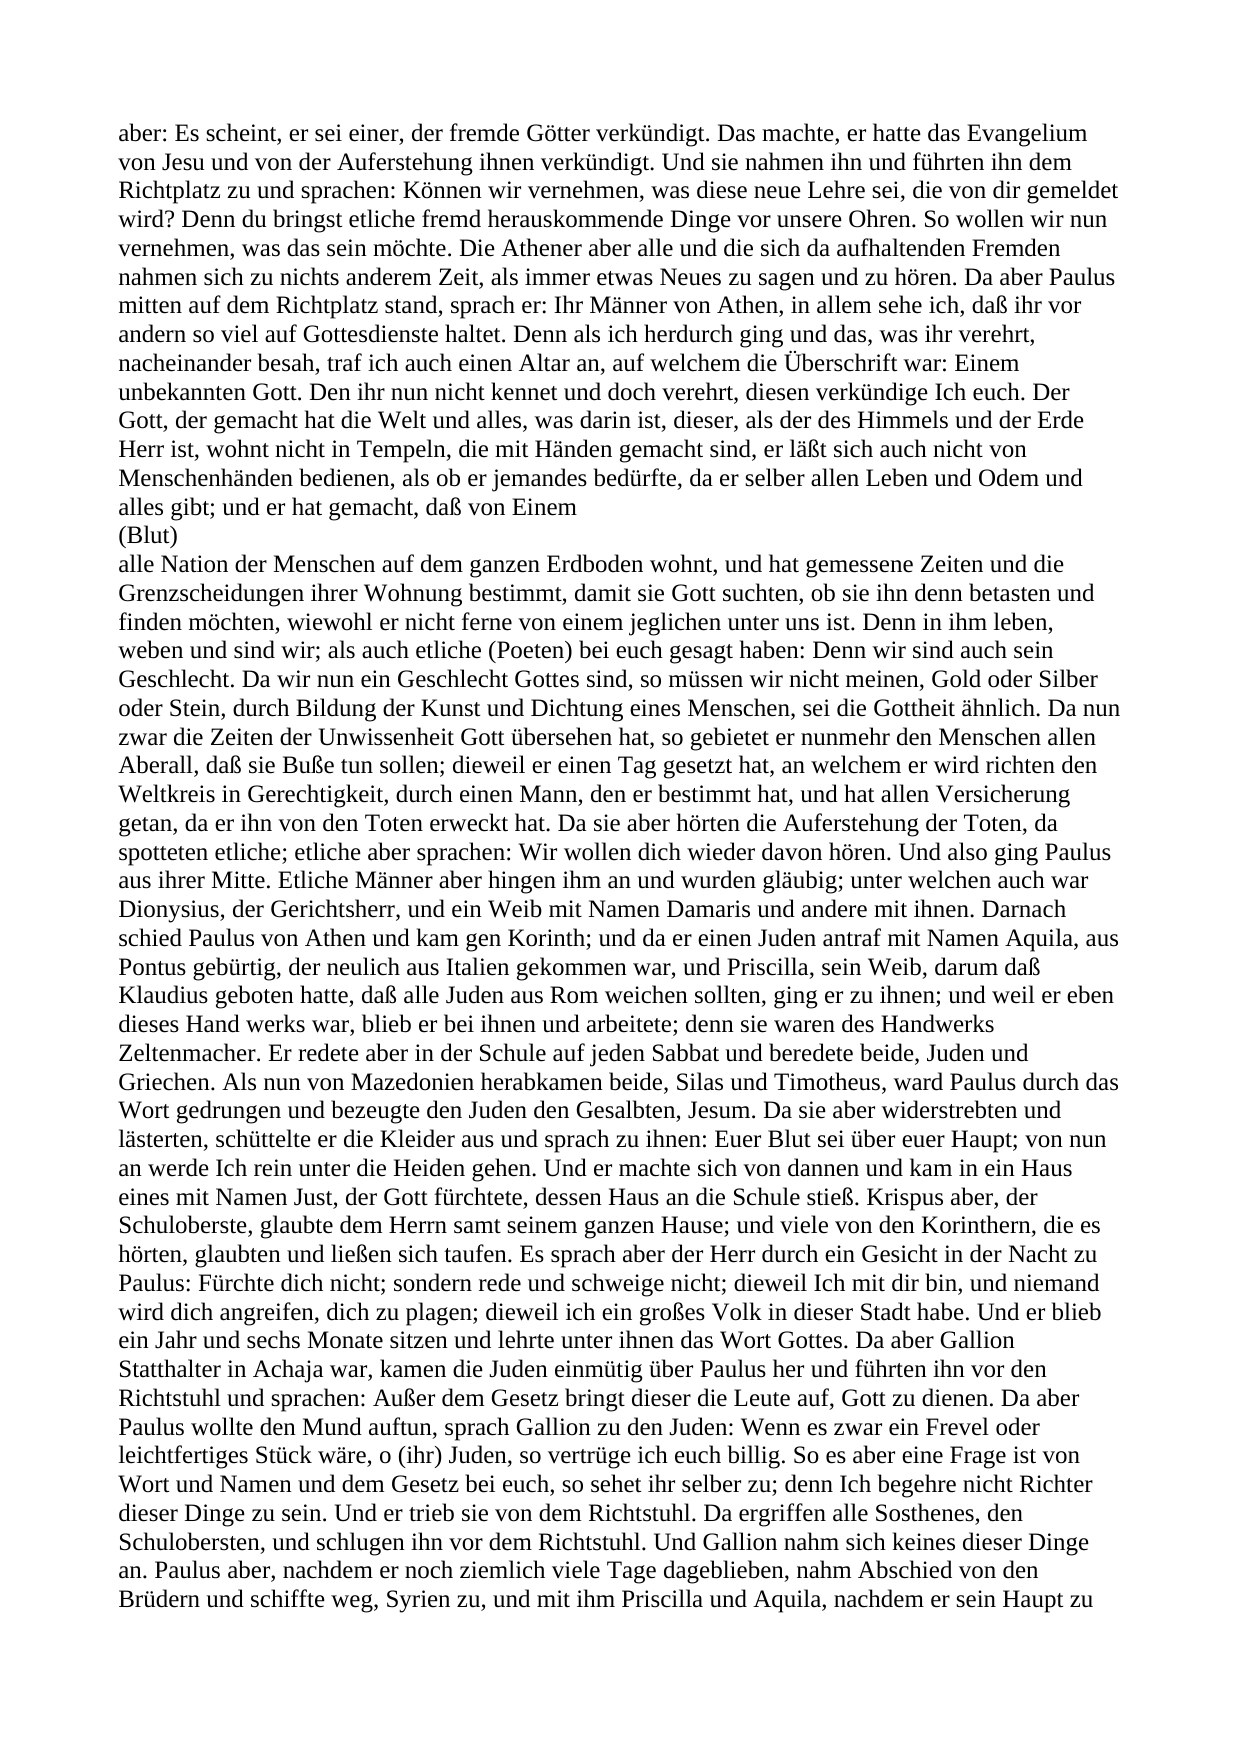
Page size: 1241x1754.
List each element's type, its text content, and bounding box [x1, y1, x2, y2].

text alle Nation der Menschen auf dem ganzen Erdboden wohnt, und hat gemessene Zeiten und die Grenzscheidungen ihrer Wohnung bestimmt, damit sie Gott suchten, ob sie ihn denn betasten und finden möchten, wiewohl er nicht ferne von einem jeglichen unter uns ist. Denn in ihm leben, weben und sind wir; als auch etliche (Poeten) bei euch gesagt haben: Denn wir sind auch sein Geschlecht. Da wir nun ein Geschlecht Gottes sind, so müssen wir nicht meinen, Gold oder Silber oder Stein, durch Bildung der Kunst und Dichtung eines Menschen, sei die Gottheit ähnlich. Da nun zwar die Zeiten der Unwissenheit Gott übersehen hat, so gebietet er nunmehr den Menschen allen Aberall, daß sie Buße tun sollen; dieweil er einen Tag gesetzt hat, an welchem er wird richten den Weltkreis in Gerechtigkeit, durch einen Mann, den er bestimmt hat, und hat allen Versicherung getan, da er ihn von den Toten erweckt hat. Da sie aber hörten die Auferstehung der Toten, da spotteten etliche; etliche aber sprachen: Wir wollen dich wieder davon hören. Und also ging Paulus aus ihrer Mitte. Etliche Männer aber hingen ihm an und wurden gläubig; unter welchen auch war Dionysius, der Gerichtsherr, und ein Weib mit Namen Damaris und andere mit ihnen. Darnach schied Paulus von Athen und kam gen Korinth; und da er einen Juden antraf mit Namen Aquila, aus Pontus gebürtig, der neulich aus Italien gekommen war, und Priscilla, sein Weib, darum daß Klaudius geboten hatte, daß alle Juden aus Rom weichen sollten, ging er zu ihnen; und weil er eben dieses Hand werks war, blieb er bei ihnen und arbeitete; denn sie waren des Handwerks Zeltenmacher. Er redete aber in der Schule auf jeden Sabbat und beredete beide, Juden und Griechen. Als nun von Mazedonien herabkamen beide, Silas und Timotheus, ward Paulus durch das Wort gedrungen und bezeugte den Juden den Gesalbten, Jesum. Da sie aber widerstrebten und lästerten, schüttelte er die Kleider aus und sprach zu ihnen: Euer Blut sei über euer Haupt; von nun an werde Ich rein unter die Heiden gehen. Und er machte sich von dannen und kam in ein Haus eines mit Namen Just, der Gott fürchtete, dessen Haus an die Schule stieß. Krispus aber, der Schuloberste, glaubte dem Herrn samt seinem ganzen Hause; und viele von den Korinthern, die es hörten, glaubten und ließen sich taufen. Es sprach aber der Herr durch ein Gesicht in der Nacht zu Paulus: Fürchte dich nicht; sondern rede und schweige nicht; dieweil Ich mit dir bin, und niemand wird dich angreifen, dich zu plagen; dieweil ich ein großes Volk in dieser Stadt habe. Und er blieb ein Jahr und sechs Monate sitzen und lehrte unter ihnen das Wort Gottes. Da aber Gallion Statthalter in Achaja war, kamen die Juden einmütig über Paulus her und führten ihn vor den Richtstuhl und sprachen: Außer dem Gesetz bringt dieser die Leute auf, Gott zu dienen. Da aber Paulus wollte den Mund auftun, sprach Gallion zu den Juden: Wenn es zwar ein Frevel oder leichtfertiges Stück wäre, o (ihr) Juden, so vertrüge ich euch billig. So es aber eine Frage ist von Wort und Namen und dem Gesetz bei euch, so sehet ihr selber zu; denn Ich begehre nicht Richter dieser Dinge zu sein. Und er trieb sie von dem Richtstuhl. Da ergriffen alle Sosthenes, den Schulobersten, und schlugen ihn vor dem Richtstuhl. Und Gallion nahm sich keines dieser Dinge an. Paulus aber, nachdem er noch ziemlich viele Tage dageblieben, nahm Abschied von den Brüdern und schiffte weg, Syrien zu, und mit ihm Priscilla und Aquila, nachdem er sein Haupt zu [118, 549, 1122, 1613]
text (Blut) [118, 521, 1122, 549]
text aber: Es scheint, er sei einer, der fremde Götter verkündigt. Das machte, er hatte das Evangelium von Jesu und von der Auferstehung ihnen verkündigt. Und sie nahmen ihn und führten ihn dem Richtplatz zu und sprachen: Können wir vernehmen, was diese neue Lehre sei, die von dir gemeldet wird? Denn du bringst etliche fremd herauskommende Dinge vor unsere Ohren. So wollen wir nun vernehmen, was das sein möchte. Die Athener aber alle und die sich da aufhaltenden Fremden nahmen sich zu nichts anderem Zeit, als immer etwas Neues zu sagen und zu hören. Da aber Paulus mitten auf dem Richtplatz stand, sprach er: Ihr Männer von Athen, in allem sehe ich, daß ihr vor andern so viel auf Gottesdienste haltet. Denn als ich herdurch ging und das, was ihr verehrt, nacheinander besah, traf ich auch einen Altar an, auf welchem die Überschrift war: Einem unbekannten Gott. Den ihr nun nicht kennet und doch verehrt, diesen verkündige Ich euch. Der Gott, der gemacht hat die Welt und alles, was darin ist, dieser, als der des Himmels und der Erde Herr ist, wohnt nicht in Tempeln, die mit Händen gemacht sind, er läßt sich auch nicht von Menschenhänden bedienen, als ob er jemandes bedürfte, da er selber allen Leben und Odem und alles gibt; und er hat gemacht, daß von Einem [118, 118, 1122, 521]
